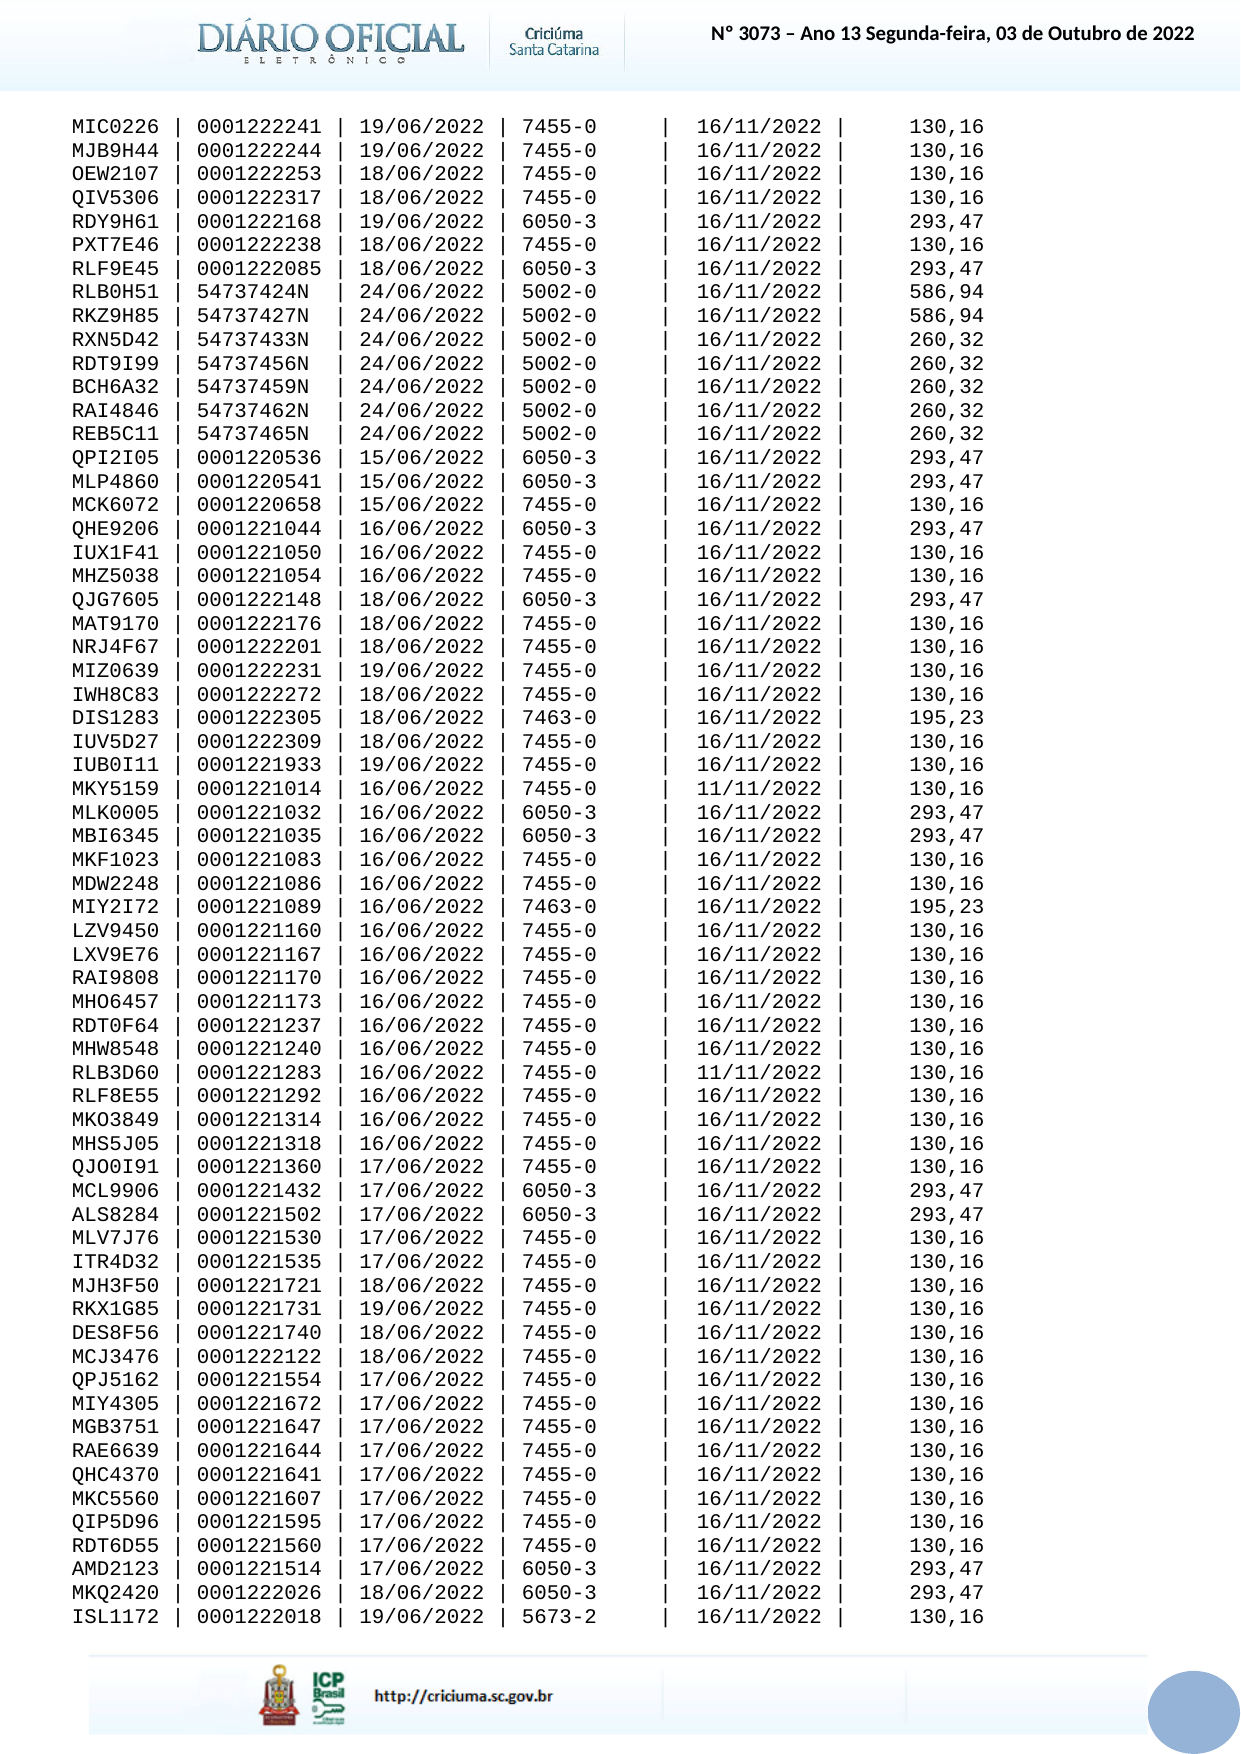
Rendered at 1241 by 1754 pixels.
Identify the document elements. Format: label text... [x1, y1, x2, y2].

text MDW2248 | 0001221086 | 16/06/2022 | 7455-0 | 16/11/2022 | 130,16 [59, 873, 1167, 896]
text ALS8284 | 0001221502 | 17/06/2022 | 6050-3 | 16/11/2022 | 293,47 [59, 1204, 1167, 1227]
text MJH3F50 | 0001221721 | 18/06/2022 | 7455-0 | 16/11/2022 | 130,16 [59, 1275, 1167, 1298]
text RLF8E55 | 0001221292 | 16/06/2022 | 7455-0 | 16/11/2022 | 130,16 [59, 1086, 1167, 1109]
text MCJ3476 | 0001222122 | 18/06/2022 | 7455-0 | 16/11/2022 | 130,16 [59, 1346, 1167, 1369]
text MGB3751 | 0001221647 | 17/06/2022 | 7455-0 | 16/11/2022 | 130,16 [59, 1417, 1167, 1440]
text MKO3849 | 0001221314 | 16/06/2022 | 7455-0 | 16/11/2022 | 130,16 [59, 1109, 1167, 1133]
text RKX1G85 | 0001221731 | 19/06/2022 | 7455-0 | 16/11/2022 | 130,16 [59, 1298, 1167, 1322]
text QJO0I91 | 0001221360 | 17/06/2022 | 7455-0 | 16/11/2022 | 130,16 [59, 1156, 1167, 1180]
text QIP5D96 | 0001221595 | 17/06/2022 | 7455-0 | 16/11/2022 | 130,16 [59, 1511, 1167, 1535]
text MJB9H44 | 0001222244 | 19/06/2022 | 7455-0 | 16/11/2022 | 130,16 [59, 140, 1167, 163]
text MLK0005 | 0001221032 | 16/06/2022 | 6050-3 | 16/11/2022 | 293,47 [59, 802, 1167, 825]
text MHW8548 | 0001221240 | 16/06/2022 | 7455-0 | 16/11/2022 | 130,16 [59, 1038, 1167, 1062]
text QIV5306 | 0001222317 | 18/06/2022 | 7455-0 | 16/11/2022 | 130,16 [59, 187, 1167, 211]
text MHZ5038 | 0001221054 | 16/06/2022 | 7455-0 | 16/11/2022 | 130,16 [59, 565, 1167, 589]
text AMD2123 | 0001221514 | 17/06/2022 | 6050-3 | 16/11/2022 | 293,47 [59, 1558, 1167, 1582]
text RDT9I99 | 54737456N | 24/06/2022 | 5002-0 | 16/11/2022 | 260,32 [59, 352, 1167, 376]
text RDT6D55 | 0001221560 | 17/06/2022 | 7455-0 | 16/11/2022 | 130,16 [59, 1535, 1167, 1558]
text BCH6A32 | 54737459N | 24/06/2022 | 5002-0 | 16/11/2022 | 260,32 [59, 376, 1167, 400]
text RDT0F64 | 0001221237 | 16/06/2022 | 7455-0 | 16/11/2022 | 130,16 [59, 1014, 1167, 1038]
text IUB0I11 | 0001221933 | 19/06/2022 | 7455-0 | 16/11/2022 | 130,16 [59, 754, 1167, 778]
text DES8F56 | 0001221740 | 18/06/2022 | 7455-0 | 16/11/2022 | 130,16 [59, 1322, 1167, 1346]
text MCK6072 | 0001220658 | 15/06/2022 | 7455-0 | 16/11/2022 | 130,16 [59, 494, 1167, 518]
text NRJ4F67 | 0001222201 | 18/06/2022 | 7455-0 | 16/11/2022 | 130,16 [59, 636, 1167, 660]
text MCL9906 | 0001221432 | 17/06/2022 | 6050-3 | 16/11/2022 | 293,47 [59, 1180, 1167, 1204]
text RLB0H51 | 54737424N | 24/06/2022 | 5002-0 | 16/11/2022 | 586,94 [59, 282, 1167, 305]
text RKZ9H85 | 54737427N | 24/06/2022 | 5002-0 | 16/11/2022 | 586,94 [59, 305, 1167, 329]
text OEW2107 | 0001222253 | 18/06/2022 | 7455-0 | 16/11/2022 | 130,16 [59, 163, 1167, 187]
text RXN5D42 | 54737433N | 24/06/2022 | 5002-0 | 16/11/2022 | 260,32 [59, 329, 1167, 352]
text RLB3D60 | 0001221283 | 16/06/2022 | 7455-0 | 11/11/2022 | 130,16 [59, 1062, 1167, 1086]
text MHS5J05 | 0001221318 | 16/06/2022 | 7455-0 | 16/11/2022 | 130,16 [59, 1133, 1167, 1156]
text MIY2I72 | 0001221089 | 16/06/2022 | 7463-0 | 16/11/2022 | 195,23 [59, 896, 1167, 920]
text MBI6345 | 0001221035 | 16/06/2022 | 6050-3 | 16/11/2022 | 293,47 [59, 825, 1167, 849]
text RAE6639 | 0001221644 | 17/06/2022 | 7455-0 | 16/11/2022 | 130,16 [59, 1440, 1167, 1464]
text ISL1172 | 0001222018 | 19/06/2022 | 5673-2 | 16/11/2022 | 130,16 [59, 1606, 1167, 1629]
text QJG7605 | 0001222148 | 18/06/2022 | 6050-3 | 16/11/2022 | 293,47 [59, 589, 1167, 613]
text QPI2I05 | 0001220536 | 15/06/2022 | 6050-3 | 16/11/2022 | 293,47 [59, 447, 1167, 471]
text MHO6457 | 0001221173 | 16/06/2022 | 7455-0 | 16/11/2022 | 130,16 [59, 991, 1167, 1014]
text DIS1283 | 0001222305 | 18/06/2022 | 7463-0 | 16/11/2022 | 195,23 [59, 707, 1167, 731]
text MLP4860 | 0001220541 | 15/06/2022 | 6050-3 | 16/11/2022 | 293,47 [59, 471, 1167, 494]
text RAI4846 | 54737462N | 24/06/2022 | 5002-0 | 16/11/2022 | 260,32 [59, 400, 1167, 423]
text IWH8C83 | 0001222272 | 18/06/2022 | 7455-0 | 16/11/2022 | 130,16 [59, 683, 1167, 707]
text MAT9170 | 0001222176 | 18/06/2022 | 7455-0 | 16/11/2022 | 130,16 [59, 613, 1167, 636]
text REB5C11 | 54737465N | 24/06/2022 | 5002-0 | 16/11/2022 | 260,32 [59, 423, 1167, 447]
text MIY4305 | 0001221672 | 17/06/2022 | 7455-0 | 16/11/2022 | 130,16 [59, 1393, 1167, 1417]
text QHE9206 | 0001221044 | 16/06/2022 | 6050-3 | 16/11/2022 | 293,47 [59, 518, 1167, 542]
text RLF9E45 | 0001222085 | 18/06/2022 | 6050-3 | 16/11/2022 | 293,47 [59, 258, 1167, 282]
text RDY9H61 | 0001222168 | 19/06/2022 | 6050-3 | 16/11/2022 | 293,47 [59, 211, 1167, 234]
text ITR4D32 | 0001221535 | 17/06/2022 | 7455-0 | 16/11/2022 | 130,16 [59, 1251, 1167, 1275]
text MKF1023 | 0001221083 | 16/06/2022 | 7455-0 | 16/11/2022 | 130,16 [59, 849, 1167, 873]
text IUV5D27 | 0001222309 | 18/06/2022 | 7455-0 | 16/11/2022 | 130,16 [59, 731, 1167, 754]
text MKC5560 | 0001221607 | 17/06/2022 | 7455-0 | 16/11/2022 | 130,16 [59, 1487, 1167, 1511]
text MKY5159 | 0001221014 | 16/06/2022 | 7455-0 | 11/11/2022 | 130,16 [59, 778, 1167, 802]
text QHC4370 | 0001221641 | 17/06/2022 | 7455-0 | 16/11/2022 | 130,16 [59, 1464, 1167, 1487]
text MIZ0639 | 0001222231 | 19/06/2022 | 7455-0 | 16/11/2022 | 130,16 [59, 660, 1167, 683]
text IUX1F41 | 0001221050 | 16/06/2022 | 7455-0 | 16/11/2022 | 130,16 [59, 542, 1167, 565]
text MLV7J76 | 0001221530 | 17/06/2022 | 7455-0 | 16/11/2022 | 130,16 [59, 1227, 1167, 1251]
text MKQ2420 | 0001222026 | 18/06/2022 | 6050-3 | 16/11/2022 | 293,47 [59, 1582, 1167, 1606]
text RAI9808 | 0001221170 | 16/06/2022 | 7455-0 | 16/11/2022 | 130,16 [59, 967, 1167, 991]
text PXT7E46 | 0001222238 | 18/06/2022 | 7455-0 | 16/11/2022 | 130,16 [59, 234, 1167, 258]
text MIC0226 | 0001222241 | 19/06/2022 | 7455-0 | 16/11/2022 | 130,16 [59, 116, 1167, 140]
text LZV9450 | 0001221160 | 16/06/2022 | 7455-0 | 16/11/2022 | 130,16 [59, 920, 1167, 944]
text QPJ5162 | 0001221554 | 17/06/2022 | 7455-0 | 16/11/2022 | 130,16 [59, 1369, 1167, 1393]
text LXV9E76 | 0001221167 | 16/06/2022 | 7455-0 | 16/11/2022 | 130,16 [59, 944, 1167, 967]
